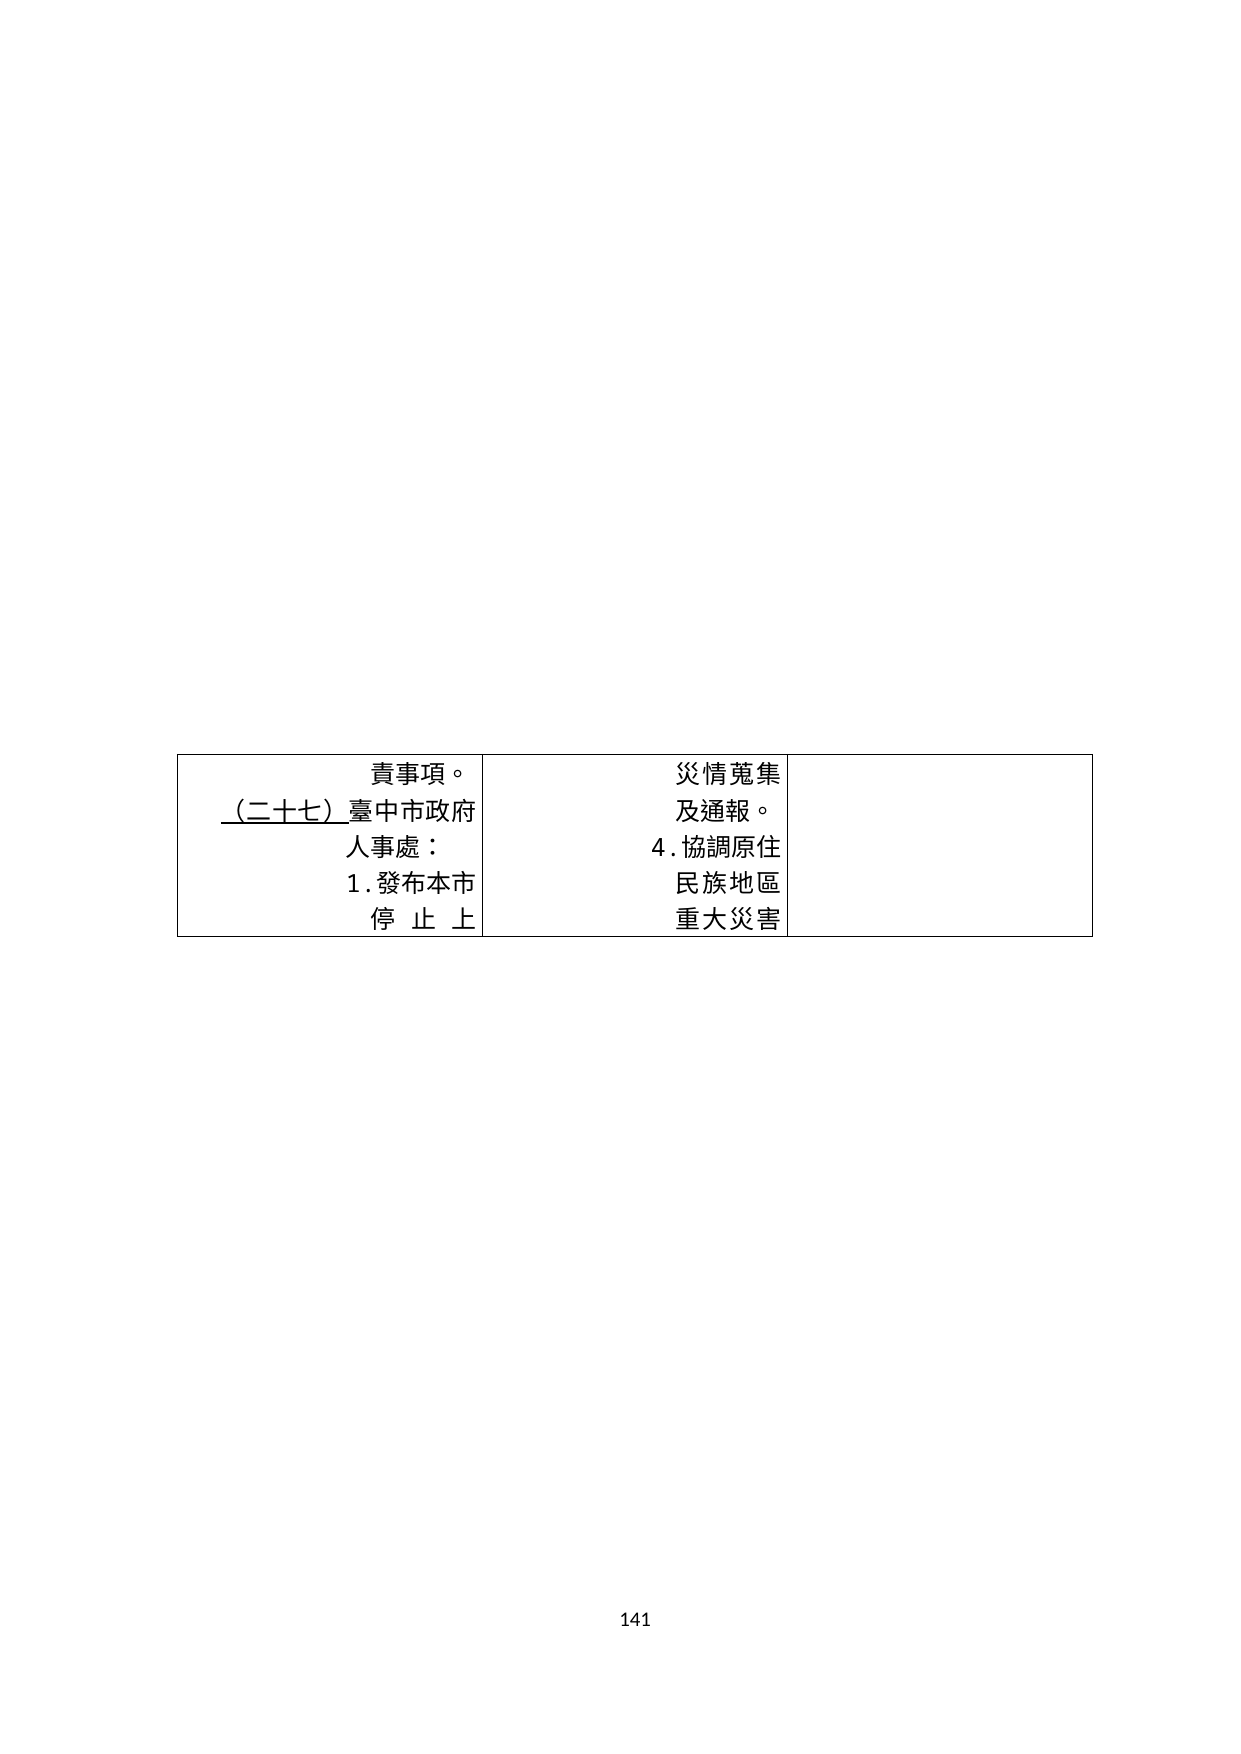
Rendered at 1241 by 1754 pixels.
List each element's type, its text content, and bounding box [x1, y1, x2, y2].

table_cell [788, 755, 1092, 936]
table_cell 災情蒐集及通報。 4.協調原住民族地區重大災害 [483, 755, 787, 936]
table_cell 責事項。 （二十七）臺中市政府人事處： 1.發布本市停止上 [178, 755, 482, 936]
